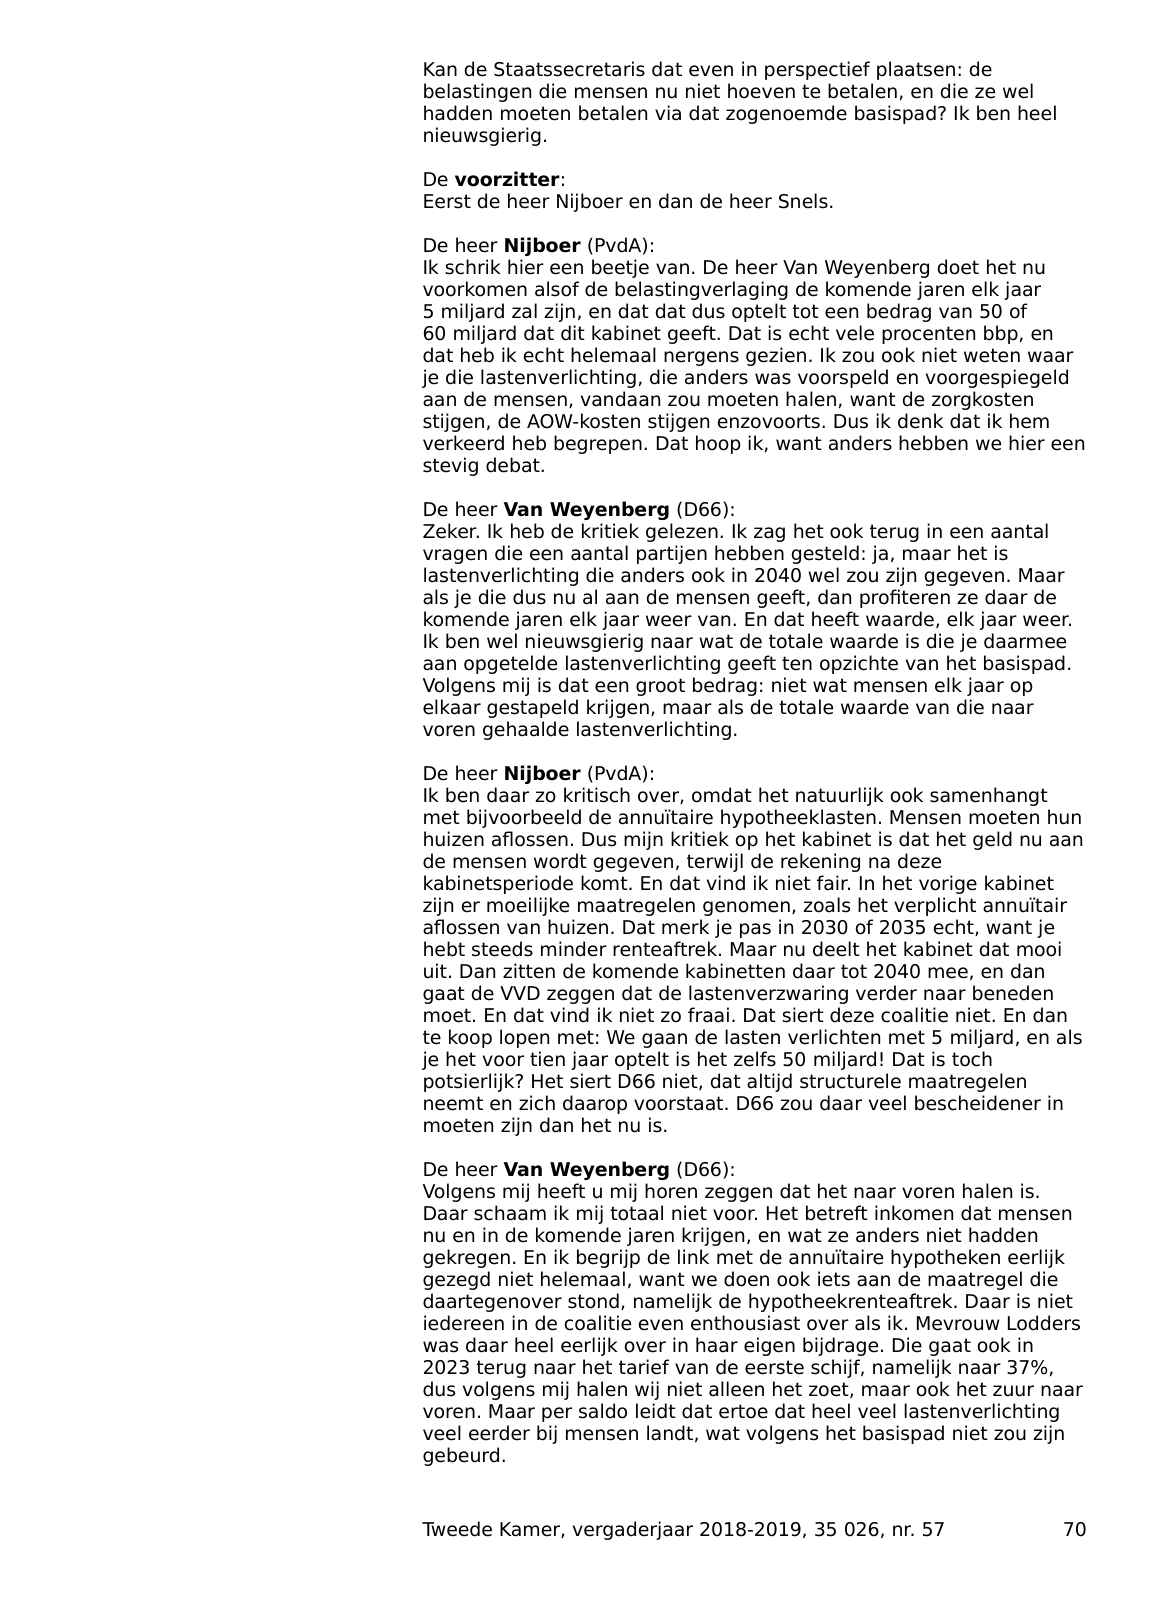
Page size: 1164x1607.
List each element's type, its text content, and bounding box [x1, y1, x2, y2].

text De heer Van Weyenberg (D66): [422, 499, 1087, 521]
text Ik ben daar zo kritisch over, omdat het natuurlijk ook samenhangt met bijvoorbeeld de annuïtaire hypotheeklasten. Mensen moeten hun huizen aflossen. Dus mijn kritiek op het kabinet is dat het geld nu aan de mensen wordt gegeven, terwijl de rekening na deze kabinetsperiode komt. En dat vind ik niet fair. In het vorige kabinet zijn er moeilijke maatregelen genomen, zoals het verplicht annuïtair aflossen van huizen. Dat merk je pas in 2030 of 2035 echt, want je hebt steeds minder renteaftrek. Maar nu deelt het kabinet dat mooi uit. Dan zitten de komende kabinetten daar tot 2040 mee, en dan gaat de VVD zeggen dat de lastenverzwaring verder naar beneden moet. En dat vind ik niet zo fraai. Dat siert deze coalitie niet. En dan te koop lopen met: We gaan de lasten verlichten met 5 miljard, en als je het voor tien jaar optelt is het zelfs 50 miljard! Dat is toch potsierlijk? Het siert D66 niet, dat altijd structurele maatregelen neemt en zich daarop voorstaat. D66 zou daar veel bescheidener in moeten zijn dan het nu is. [422, 785, 1087, 1137]
text Ik schrik hier een beetje van. De heer Van Weyenberg doet het nu voorkomen alsof de belastingverlaging de komende jaren elk jaar 5 miljard zal zijn, en dat dat dus optelt tot een bedrag van 50 of 60 miljard dat dit kabinet geeft. Dat is echt vele procenten bbp, en dat heb ik echt helemaal nergens gezien. Ik zou ook niet weten waar je die lastenverlichting, die anders was voorspeld en voorgespiegeld aan de mensen, vandaan zou moeten halen, want de zorgkosten stijgen, de AOW-kosten stijgen enzovoorts. Dus ik denk dat ik hem verkeerd heb begrepen. Dat hoop ik, want anders hebben we hier een stevig debat. [422, 257, 1087, 477]
text De voorzitter: [422, 169, 1087, 191]
text De heer Nijboer (PvdA): [422, 763, 1087, 785]
text Zeker. Ik heb de kritiek gelezen. Ik zag het ook terug in een aantal vragen die een aantal partijen hebben gesteld: ja, maar het is lastenverlichting die anders ook in 2040 wel zou zijn gegeven. Maar als je die dus nu al aan de mensen geeft, dan profiteren ze daar de komende jaren elk jaar weer van. En dat heeft waarde, elk jaar weer. Ik ben wel nieuwsgierig naar wat de totale waarde is die je daarmee aan opgetelde lastenverlichting geeft ten opzichte van het basispad. Volgens mij is dat een groot bedrag: niet wat mensen elk jaar op elkaar gestapeld krijgen, maar als de totale waarde van die naar voren gehaalde lastenverlichting. [422, 521, 1087, 741]
text Eerst de heer Nijboer en dan de heer Snels. [422, 191, 1087, 213]
text De heer Nijboer (PvdA): [422, 235, 1087, 257]
text De heer Van Weyenberg (D66): [422, 1159, 1087, 1181]
text Volgens mij heeft u mij horen zeggen dat het naar voren halen is. Daar schaam ik mij totaal niet voor. Het betreft inkomen dat mensen nu en in de komende jaren krijgen, en wat ze anders niet hadden gekregen. En ik begrijp de link met de annuïtaire hypotheken eerlijk gezegd niet helemaal, want we doen ook iets aan de maatregel die daartegenover stond, namelijk de hypotheekrenteaftrek. Daar is niet iedereen in de coalitie even enthousiast over als ik. Mevrouw Lodders was daar heel eerlijk over in haar eigen bijdrage. Die gaat ook in 2023 terug naar het tarief van de eerste schijf, namelijk naar 37%, dus volgens mij halen wij niet alleen het zoet, maar ook het zuur naar voren. Maar per saldo leidt dat ertoe dat heel veel lastenverlichting veel eerder bij mensen landt, wat volgens het basispad niet zou zijn gebeurd. [422, 1181, 1087, 1467]
text Kan de Staatssecretaris dat even in perspectief plaatsen: de belastingen die mensen nu niet hoeven te betalen, en die ze wel hadden moeten betalen via dat zogenoemde basispad? Ik ben heel nieuwsgierig. [422, 59, 1087, 147]
